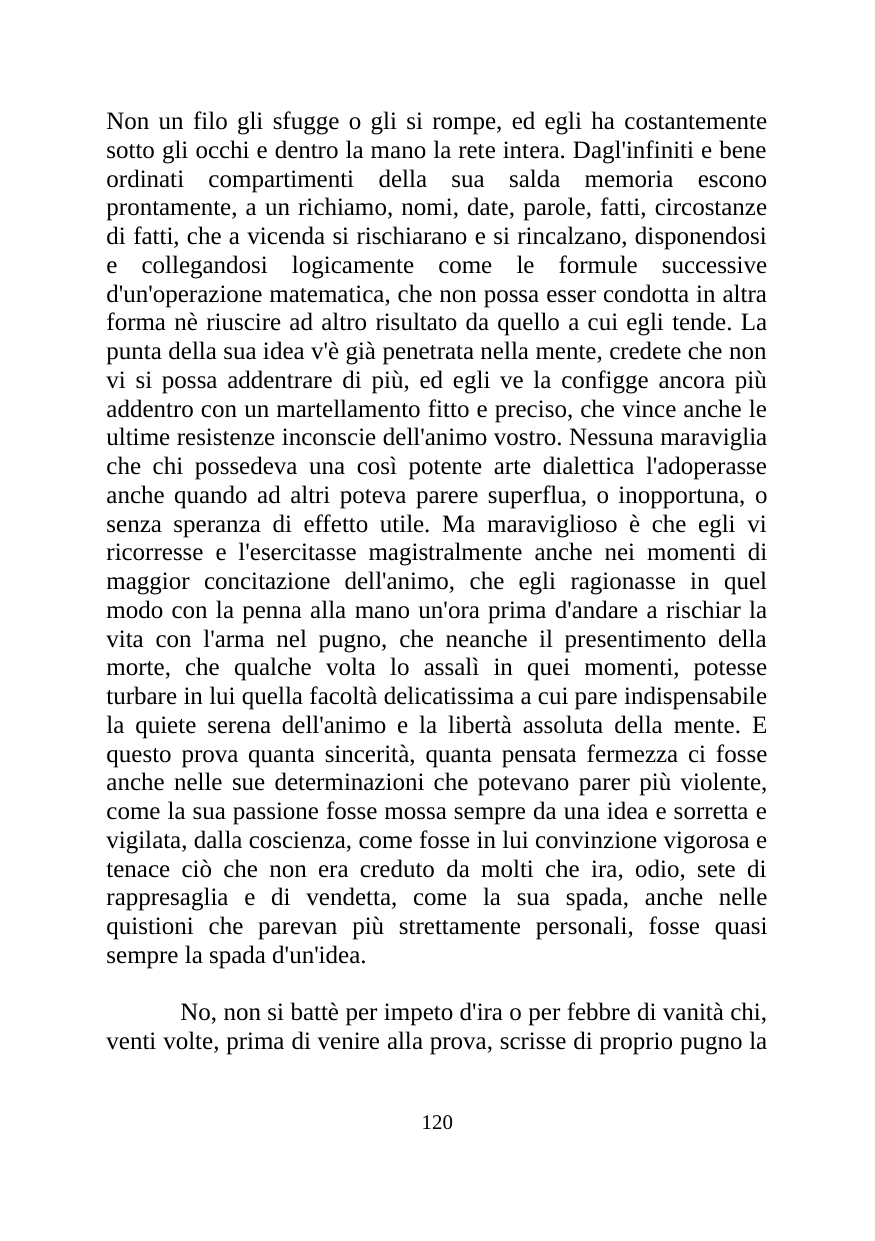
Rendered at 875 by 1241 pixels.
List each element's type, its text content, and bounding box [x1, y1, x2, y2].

text No, non si battè per impeto d'ira o per febbre di vanità chi, venti volte, prima di venire alla prova, scrisse di proprio pugno la [106, 997, 768, 1055]
text Non un filo gli sfugge o gli si rompe, ed egli ha costantemente sotto gli occhi e dentro la mano la rete intera. Dagl'infiniti e bene ordinati compartimenti della sua salda memoria escono prontamente, a un richiamo, nomi, date, parole, fatti, circostanze di fatti, che a vicenda si rischiarano e si rincalzano, disponendosi e collegandosi logicamente come le formule successive d'un'operazione matematica, che non possa esser condotta in altra forma nè riuscire ad altro risultato da quello a cui egli tende. La punta della sua idea v'è già penetrata nella mente, credete che non vi si possa addentrare di più, ed egli ve la configge ancora più addentro con un martellamento fitto e preciso, che vince anche le ultime resistenze inconscie dell'animo vostro. Nessuna maraviglia che chi possedeva una così potente arte dialettica l'adoperasse anche quando ad altri poteva parere superflua, o inopportuna, o senza speranza di effetto utile. Ma maraviglioso è che egli vi ricorresse e l'esercitasse magistralmente anche nei momenti di maggior concitazione dell'animo, che egli ragionasse in quel modo con la penna alla mano un'ora prima d'andare a rischiar la vita con l'arma nel pugno, che neanche il presentimento della morte, che qualche volta lo assalì in quei momenti, potesse turbare in lui quella facoltà delicatissima a cui pare indispensabile la quiete serena dell'animo e la libertà assoluta della mente. E questo prova quanta sincerità, quanta pensata fermezza ci fosse anche nelle sue determinazioni che potevano parer più violente, come la sua passione fosse mossa sempre da una idea e sorretta e vigilata, dalla coscienza, come fosse in lui convinzione vigorosa e tenace ciò che non era creduto da molti che ira, odio, sete di rappresaglia e di vendetta, come la sua spada, anche nelle quistioni che parevan più strettamente personali, fosse quasi sempre la spada d'un'idea. [106, 106, 768, 969]
